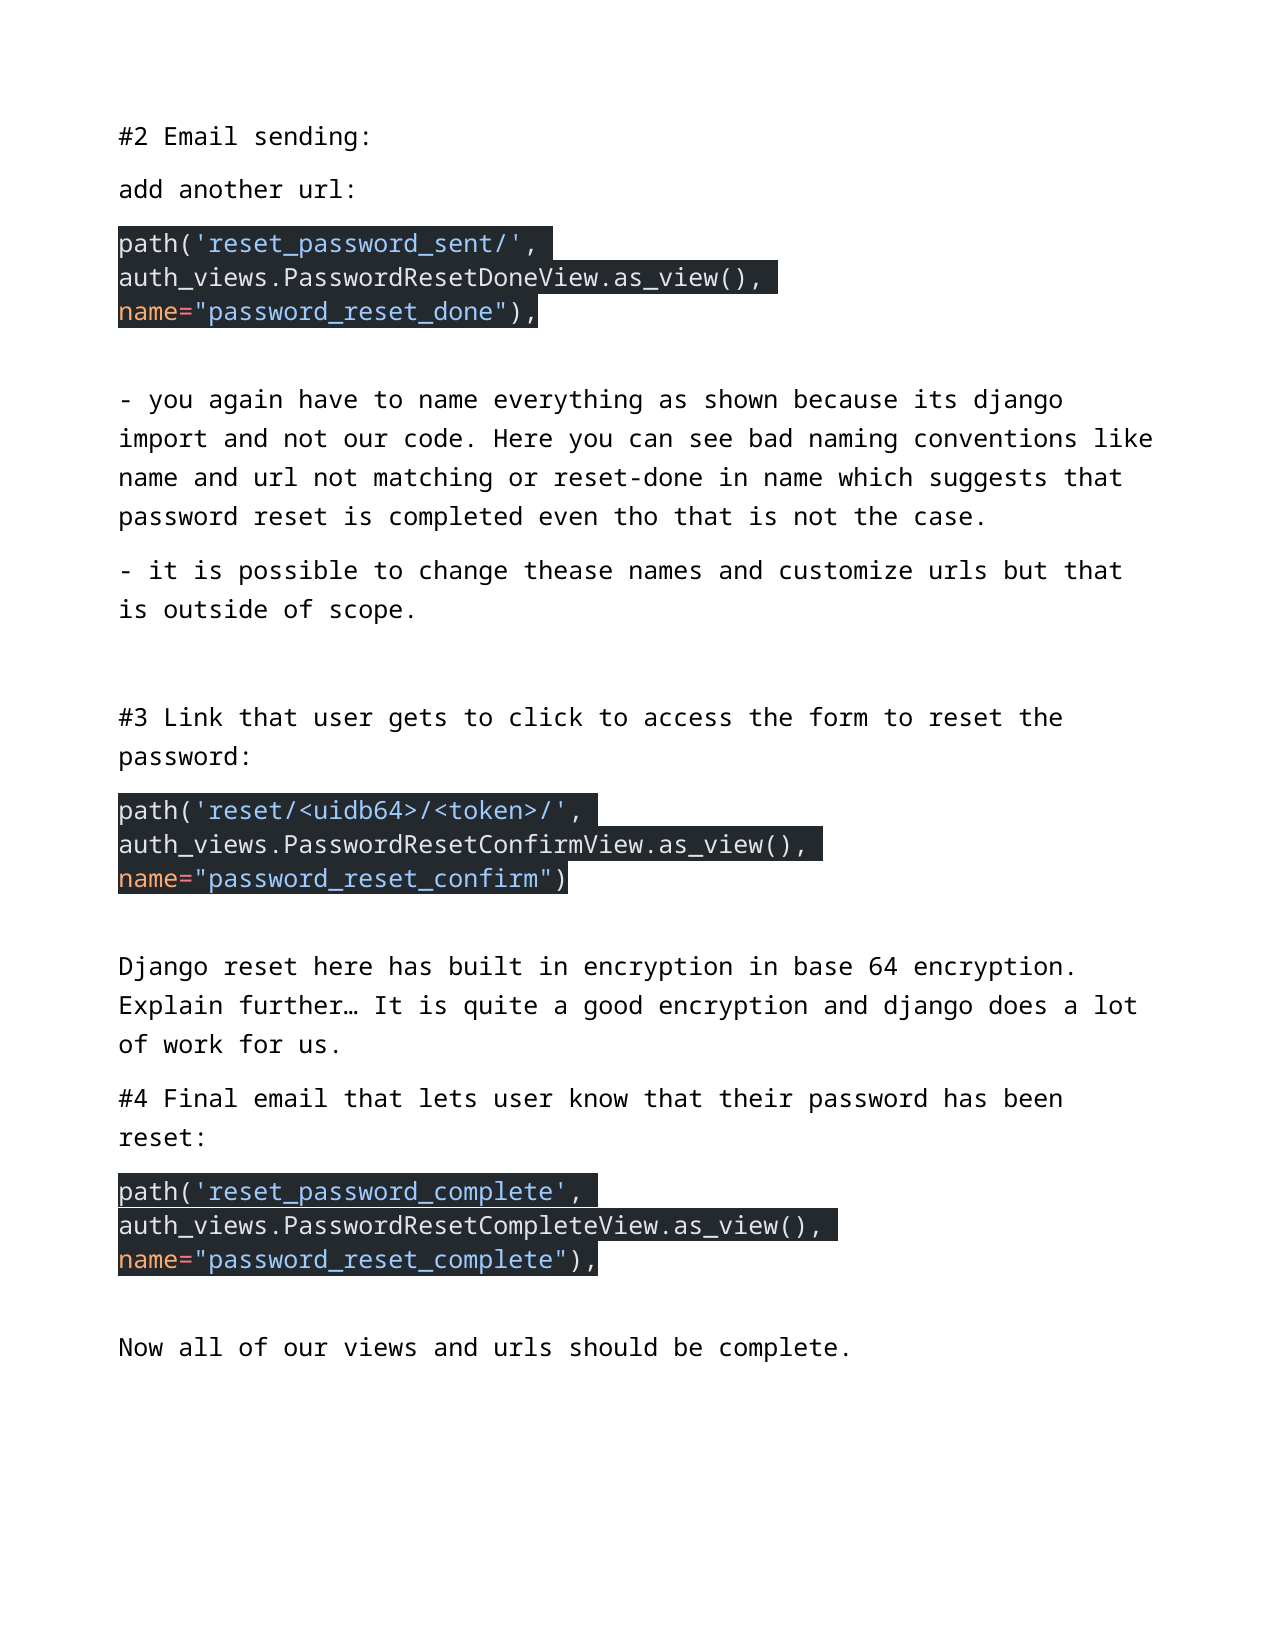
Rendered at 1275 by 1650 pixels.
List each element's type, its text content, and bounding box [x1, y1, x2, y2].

text #4 Final email that lets user know that their password has been reset: [118, 1080, 1157, 1154]
text #2 Email sending: [118, 118, 1157, 152]
text path('reset_password_sent/', auth_views.PasswordResetDoneView.as_view(), name="password_reset_done"), [118, 226, 1157, 328]
text - you again have to name everything as shown because its django import and not our code. Here you can see bad naming conventions like name and url not matching or reset-done in name which suggests that password reset is completed even tho that is not the case. [118, 382, 1157, 533]
text Now all of our views and urls should be complete. [118, 1329, 1157, 1363]
text #3 Link that user gets to click to access the form to reset the password: [118, 699, 1157, 773]
text path('reset/<uidb64>/<token>/', auth_views.PasswordResetConfirmView.as_view(), name="password_reset_confirm") [118, 792, 1157, 894]
text Django reset here has built in encryption in base 64 encryption. Explain further… It is quite a good encryption and django does a lot of work for us. [118, 948, 1157, 1061]
text - it is possible to change thease names and customize urls but that is outside of scope. [118, 553, 1157, 626]
text path('reset_password_complete', auth_views.PasswordResetCompleteView.as_view(), name="password_reset_complete"), [118, 1173, 1157, 1276]
text add another url: [118, 172, 1157, 206]
